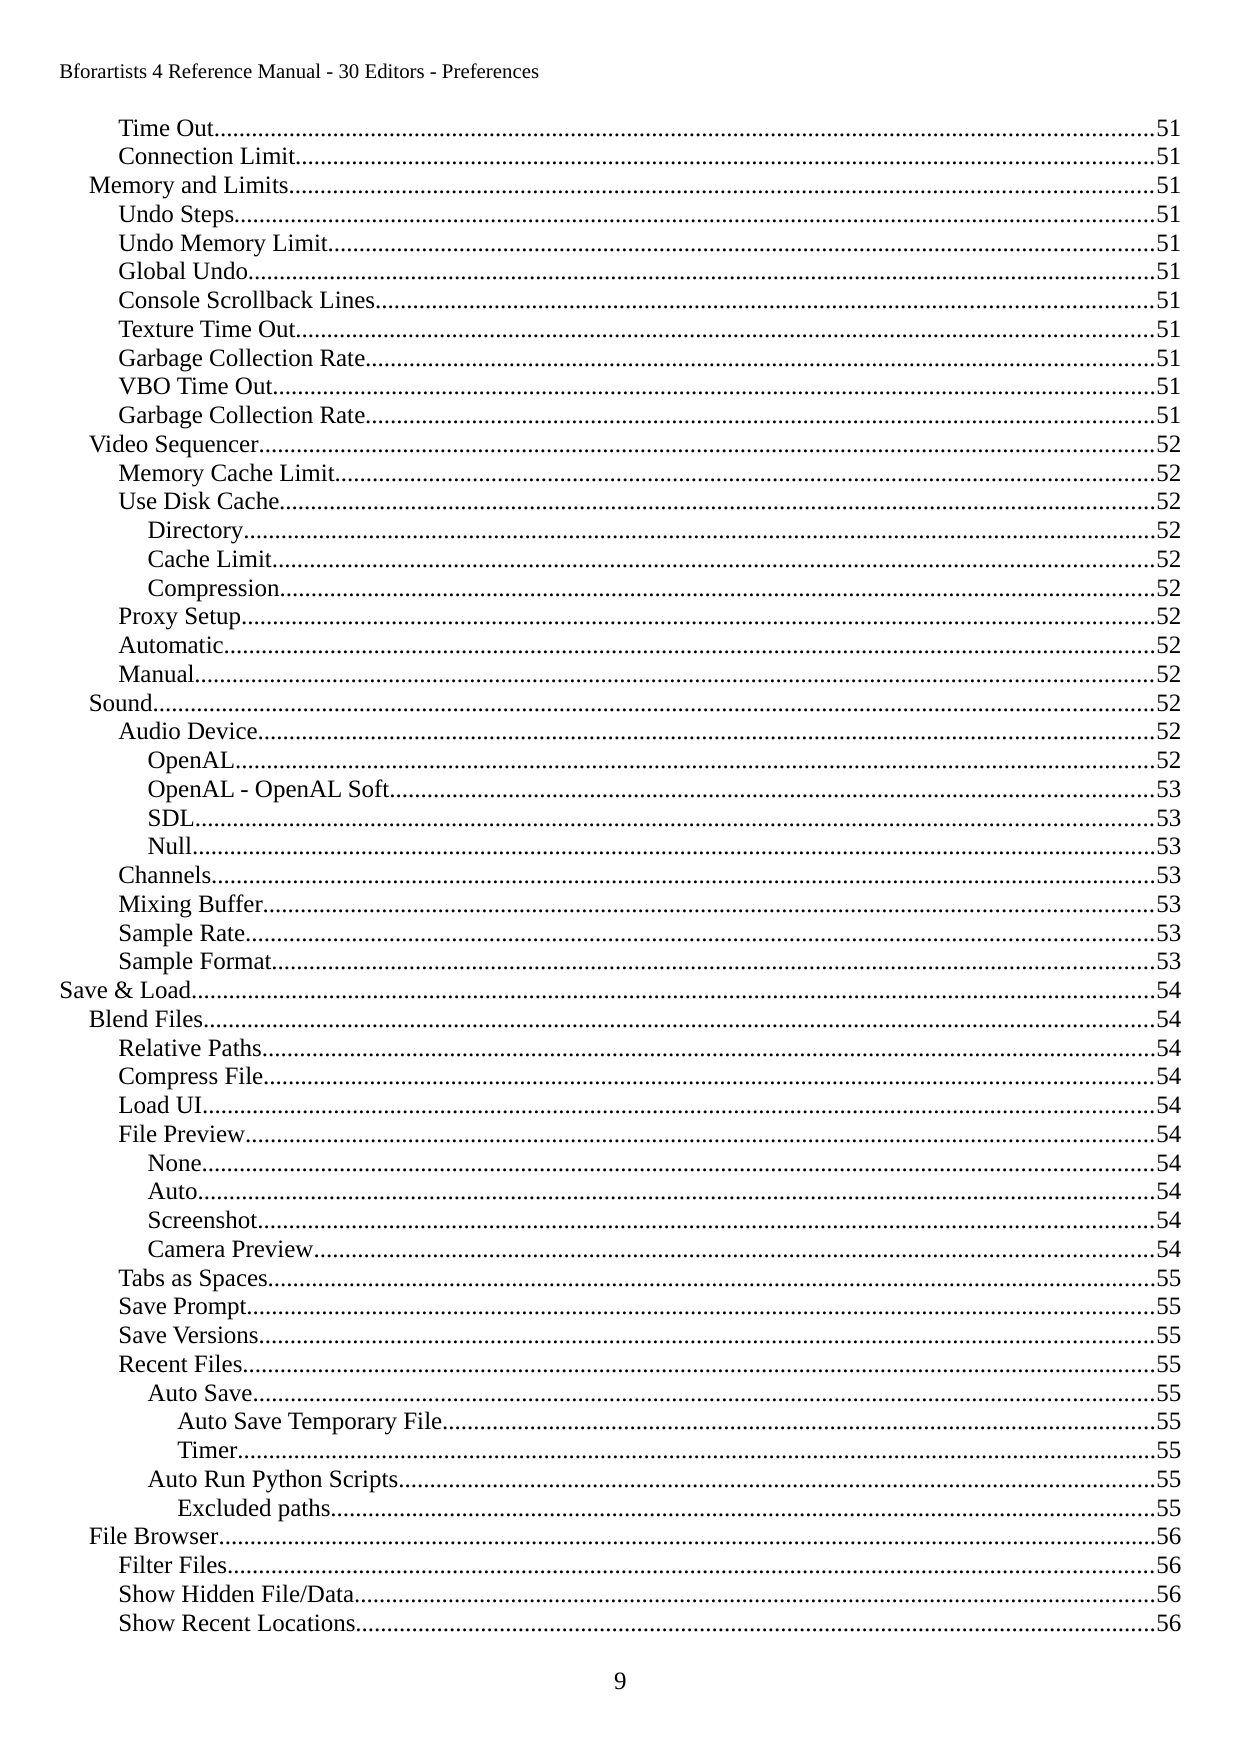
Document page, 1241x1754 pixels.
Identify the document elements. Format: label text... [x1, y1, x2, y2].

text OpenAL - OpenAL Soft 53 [147, 774, 1181, 803]
text Recent Files 55 [118, 1349, 1181, 1378]
text Null 53 [147, 831, 1181, 860]
text SDL 53 [147, 803, 1181, 831]
text Auto Save 55 [147, 1378, 1181, 1406]
text Garbage Collection Rate 51 [118, 343, 1181, 371]
text Connection Limit 51 [118, 141, 1181, 170]
text Time Out 51 [118, 113, 1181, 141]
text Save Prompt 55 [118, 1291, 1181, 1320]
text Sound 52 [88, 688, 1181, 716]
text Proxy Setup 52 [118, 601, 1181, 630]
text Relative Paths 54 [118, 1033, 1181, 1061]
text Garbage Collection Rate 51 [118, 400, 1181, 429]
text Memory and Limits 51 [88, 170, 1181, 199]
text Load UI 54 [118, 1090, 1181, 1119]
text File Preview 54 [118, 1119, 1181, 1148]
text Undo Memory Limit 51 [118, 228, 1181, 256]
text Directory 52 [147, 515, 1181, 544]
text Camera Preview 54 [147, 1234, 1181, 1263]
text Mixing Buffer 53 [118, 889, 1181, 918]
text Auto Save Temporary File 55 [177, 1406, 1181, 1435]
text Auto 54 [147, 1176, 1181, 1205]
text Use Disk Cache 52 [118, 486, 1181, 515]
text Blend Files 54 [88, 1004, 1181, 1033]
text Auto Run Python Scripts 55 [147, 1464, 1181, 1493]
text Show Recent Locations 56 [118, 1608, 1181, 1636]
text Show Hidden File/Data 56 [118, 1579, 1181, 1608]
text Filter Files 56 [118, 1550, 1181, 1579]
text Timer 55 [177, 1435, 1181, 1464]
text Automatic 52 [118, 630, 1181, 659]
text Texture Time Out 51 [118, 314, 1181, 343]
text Video Sequencer 52 [88, 429, 1181, 458]
text File Browser 56 [88, 1521, 1181, 1550]
text VBO Time Out 51 [118, 371, 1181, 400]
text Compress File 54 [118, 1061, 1181, 1090]
text Undo Steps 51 [118, 199, 1181, 228]
text Save & Load 54 [59, 975, 1181, 1004]
text Screenshot 54 [147, 1205, 1181, 1234]
text Global Undo 51 [118, 256, 1181, 285]
text Save Versions 55 [118, 1320, 1181, 1349]
text Cache Limit 52 [147, 544, 1181, 573]
text Tabs as Spaces 55 [118, 1263, 1181, 1291]
text Compression 52 [147, 573, 1181, 601]
text Excluded paths 55 [177, 1493, 1181, 1521]
text Channels 53 [118, 860, 1181, 889]
text Audio Device 52 [118, 716, 1181, 745]
text OpenAL 52 [147, 745, 1181, 774]
text Sample Rate 53 [118, 918, 1181, 946]
text None 54 [147, 1148, 1181, 1176]
text Console Scrollback Lines 51 [118, 285, 1181, 314]
text Memory Cache Limit 52 [118, 458, 1181, 486]
text Sample Format 53 [118, 946, 1181, 975]
text Manual 52 [118, 659, 1181, 688]
